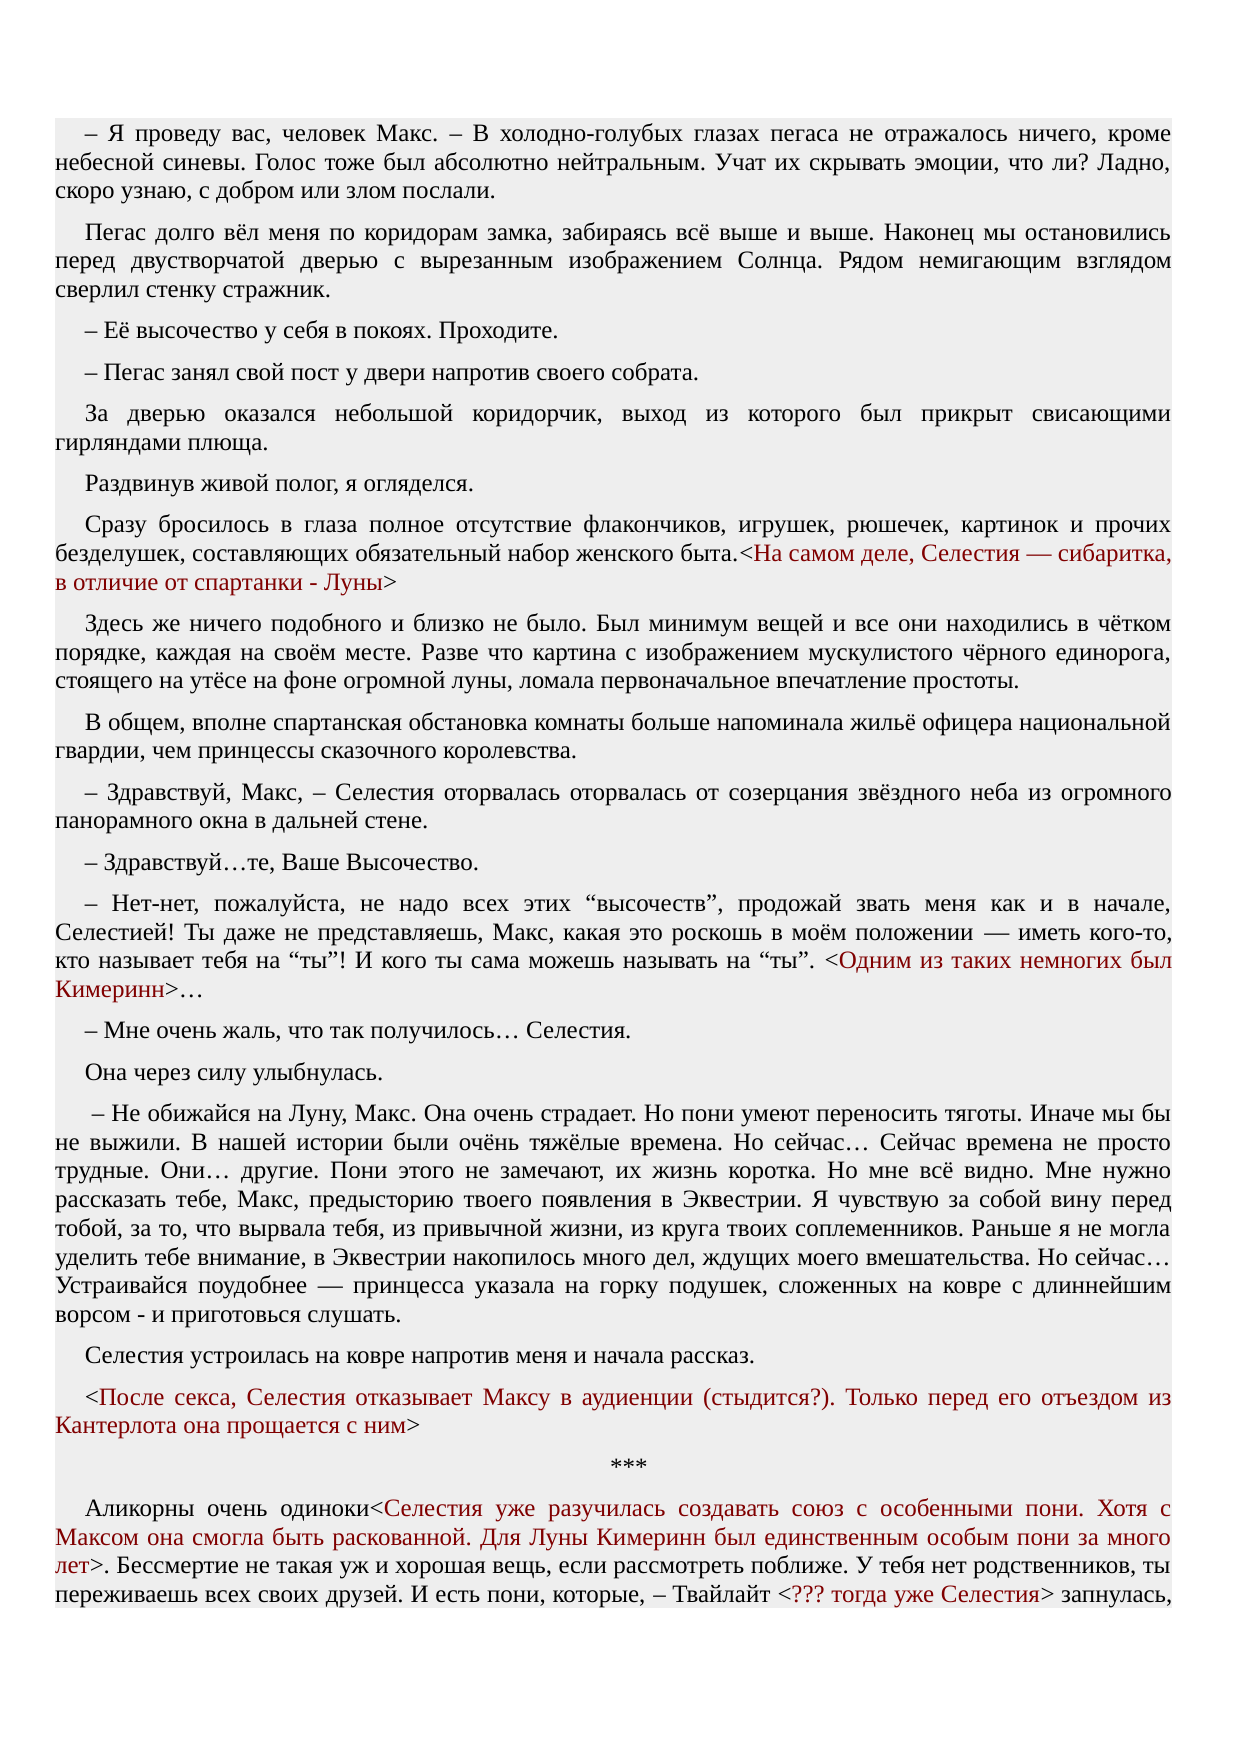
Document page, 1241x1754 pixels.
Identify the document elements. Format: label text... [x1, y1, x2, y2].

text – Здравствуй…те, Ваше Высочество. [55, 847, 1172, 876]
text *** [55, 1452, 1172, 1481]
text Аликорны очень одиноки<Селестия уже разучилась создавать союз с особенными пони. Хотя с Максом она смогла быть раскованной. Для Луны Кимеринн был единственным особым пони за много лет>. Бессмертие не такая уж и хорошая вещь, если рассмотреть поближе. У тебя нет родственников, ты переживаешь всех своих друзей. И есть пони, которые, – Твайлайт <??? тогда уже Селестия> запнулась, [55, 1493, 1172, 1608]
text – Её высочество у себя в покоях. Проходите. [55, 316, 1172, 344]
text В общем, вполне спартанская обстановка комнаты больше напоминала жильё офицера национальной гвардии, чем принцессы сказочного королевства. [55, 707, 1172, 764]
text <После секса, Селестия отказывает Максу в аудиенции (стыдится?). Только перед его отъездом из Кантерлота она прощается с ним> [55, 1382, 1172, 1439]
text Селестия устроилась на ковре напротив меня и начала рассказ. [55, 1341, 1172, 1369]
text – Пегас занял свой пост у двери напротив своего собрата. [55, 357, 1172, 386]
text – Нет-нет, пожалуйста, не надо всех этих “высочеств”, продожай звать меня как и в начале, Селестией! Ты даже не представляешь, Макс, какая это роскошь в моём положении — иметь кого-то, кто называет тебя на “ты”! И кого ты сама можешь называть на “ты”. <Одним из таких немногих был Кимеринн>… [55, 888, 1172, 1003]
text За дверью оказался небольшой коридорчик, выход из которого был прикрыт свисающими гирляндами плюща. [55, 398, 1172, 456]
text Пегас долго вёл меня по коридорам замка, забираясь всё выше и выше. Наконец мы остановились перед двустворчатой дверью с вырезанным изображением Солнца. Рядом немигающим взглядом сверлил стенку стражник. [55, 217, 1172, 303]
text Здесь же ничего подобного и близко не было. Был минимум вещей и все они находились в чётком порядке, каждая на своём месте. Разве что картина с изображением мускулистого чёрного единорога, стоящего на утёсе на фоне огромной луны, ломала первоначальное впечатление простоты. [55, 608, 1172, 694]
text – Я проведу вас, человек Макс. – В холодно-голубых глазах пегаса не отражалось ничего, кроме небесной синевы. Голос тоже был абсолютно нейтральным. Учат их скрывать эмоции, что ли? Ладно, скоро узнаю, с добром или злом послали. [55, 118, 1172, 204]
text – Мне очень жаль, что так получилось… Селестия. [55, 1016, 1172, 1044]
text – Не обижайся на Луну, Макс. Она очень страдает. Но пони умеют переносить тяготы. Иначе мы бы не выжили. В нашей истории были очёнь тяжёлые времена. Но сейчас… Сейчас времена не просто трудные. Они… другие. Пони этого не замечают, их жизнь коротка. Но мне всё видно. Мне нужно рассказать тебе, Макс, предысторию твоего появления в Эквестрии. Я чувствую за собой вину перед тобой, за то, что вырвала тебя, из привычной жизни, из круга твоих соплеменников. Раньше я не могла уделить тебе внимание, в Эквестрии накопилось много дел, ждущих моего вмешательства. Но сейчас… Устраивайся поудобнее — принцесса указала на горку подушек, сложенных на ковре с длиннейшим ворсом - и приготовься слушать. [55, 1098, 1172, 1328]
text Раздвинув живой полог, я огляделся. [55, 468, 1172, 497]
text Она через силу улыбнулась. [55, 1057, 1172, 1086]
text – Здравствуй, Макс, – Селестия оторвалась оторвалась от созерцания звёздного неба из огромного панорамного окна в дальней стене. [55, 777, 1172, 834]
text Сразу бросилось в глаза полное отсутствие флакончиков, игрушек, рюшечек, картинок и прочих безделушек, составляющих обязательный набор женского быта.<На самом деле, Селестия — сибаритка, в отличие от спартанки - Луны> [55, 509, 1172, 596]
